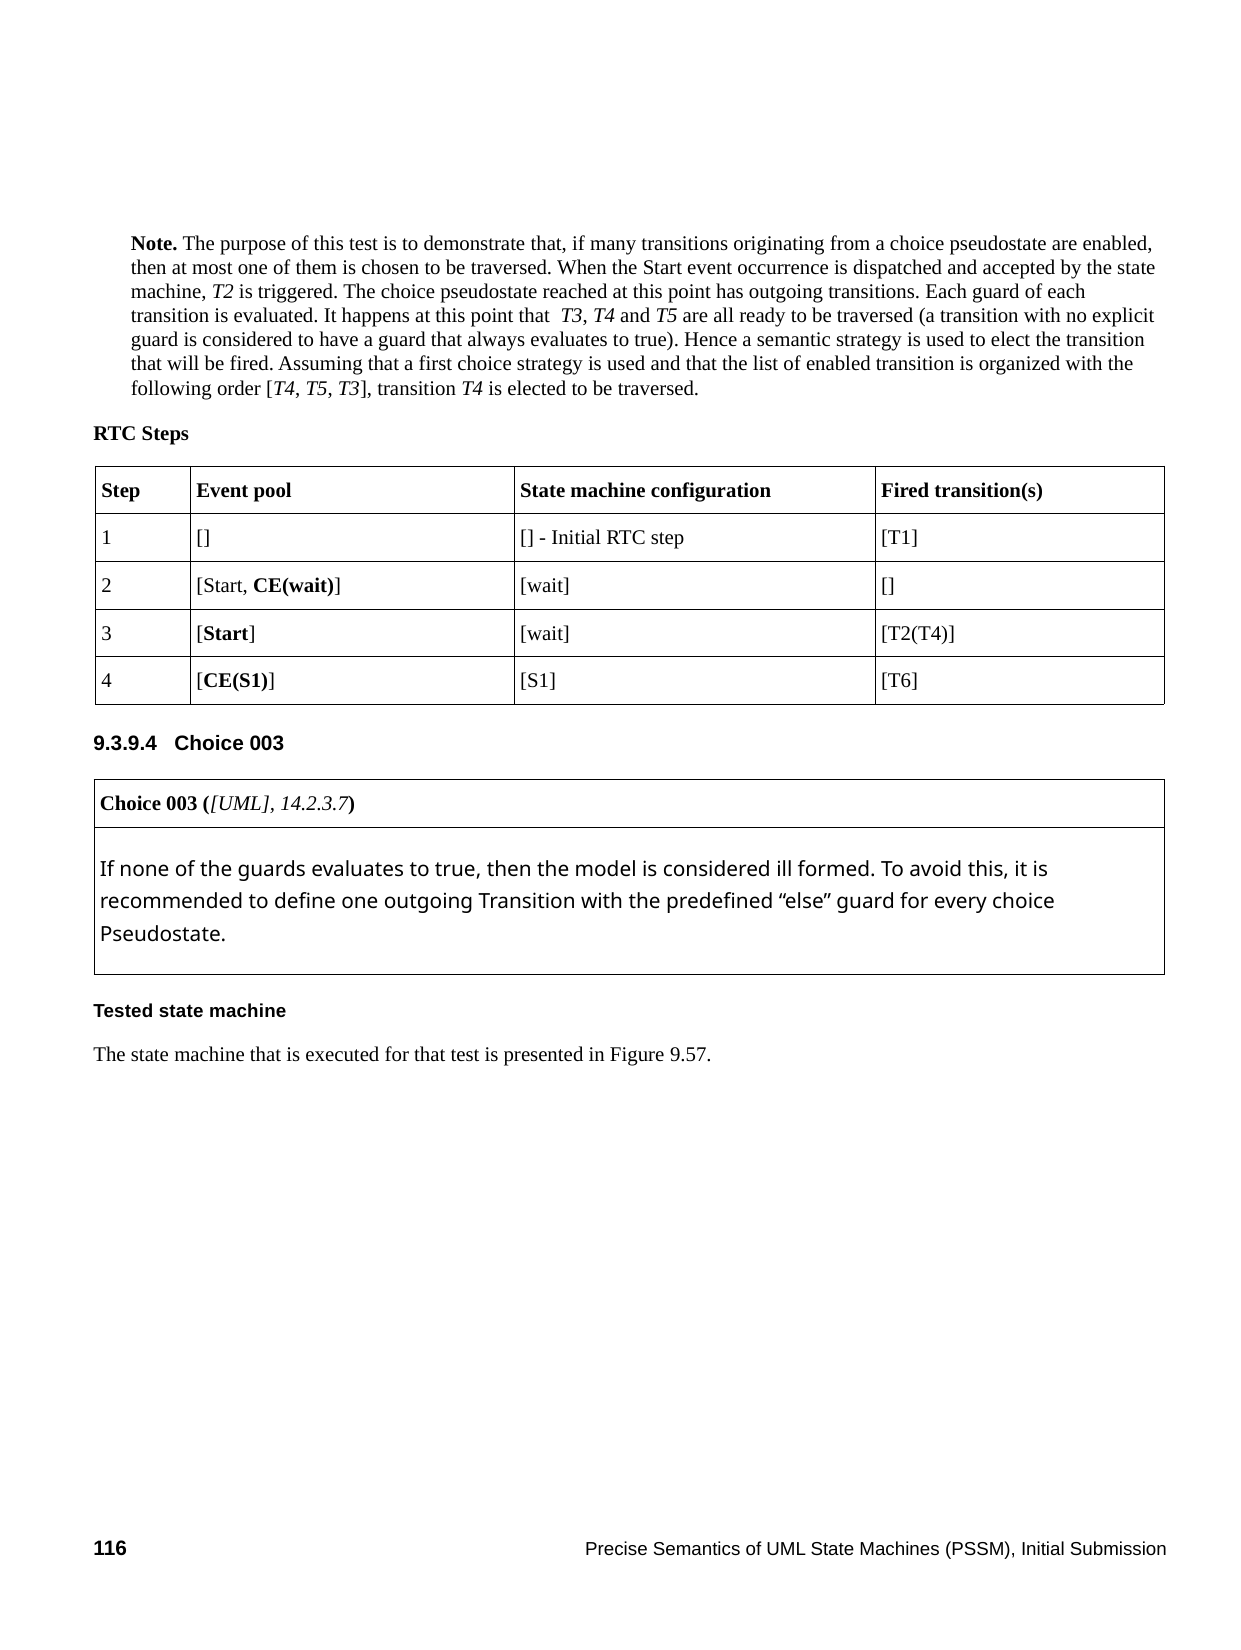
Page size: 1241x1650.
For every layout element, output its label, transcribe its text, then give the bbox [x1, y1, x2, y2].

text The state machine that is executed for that test is presented in Figure 9.57. [93, 1042, 1164, 1066]
table_header Event pool [191, 467, 514, 513]
subtitle Tested state machine [93, 999, 1164, 1021]
table_cell [wait] [515, 610, 875, 656]
subtitle Choice 003 [93, 729, 1164, 754]
table_cell [Start] [191, 610, 514, 656]
table_cell [wait] [515, 562, 875, 609]
table_cell [T2(T4)] [876, 610, 1164, 656]
table_cell 4 [96, 657, 190, 704]
table_cell [] [876, 562, 1164, 609]
table_cell [S1] [515, 657, 875, 704]
table_header Step [96, 467, 190, 513]
table_cell If none of the guards evaluates to true, then the model is considered ill formed. To avoid this, it is recommended to define one outgoing Transition with the predefined “else” guard for every choice Pseudostate. [95, 828, 1164, 974]
table_cell 3 [96, 610, 190, 656]
table_cell [CE(S1)] [191, 657, 514, 704]
table_cell [T1] [876, 514, 1164, 561]
table_header State machine configuration [515, 467, 875, 513]
table_header Fired transition(s) [876, 467, 1164, 513]
table_header Choice 003 ([UML], 14.2.3.7) [95, 780, 1164, 827]
table_cell 2 [96, 562, 190, 609]
table_cell [] - Initial RTC step [515, 514, 875, 561]
table_cell [] [191, 514, 514, 561]
table_cell [Start, CE(wait)] [191, 562, 514, 609]
text Note. The purpose of this test is to demonstrate that, if many transitions originating from a choice pseudostate are enabled, then at most one of them is chosen to be traversed. When the Start event occurrence is dispatched and accepted by the state machine, T2 is triggered. The choice pseudostate reached at this point has outgoing transitions. Each guard of each transition is evaluated. It happens at this point that T3, T4 and T5 are all ready to be traversed (a transition with no explicit guard is considered to have a guard that always evaluates to true). Hence a semantic strategy is used to elect the transition that will be fired. Assuming that a first choice strategy is used and that the list of enabled transition is organized with the following order [T4, T5, T3], transition T4 is elected to be traversed. [131, 231, 1164, 399]
text RTC Steps [93, 421, 1164, 444]
table_cell 1 [96, 514, 190, 561]
table_cell [T6] [876, 657, 1164, 704]
